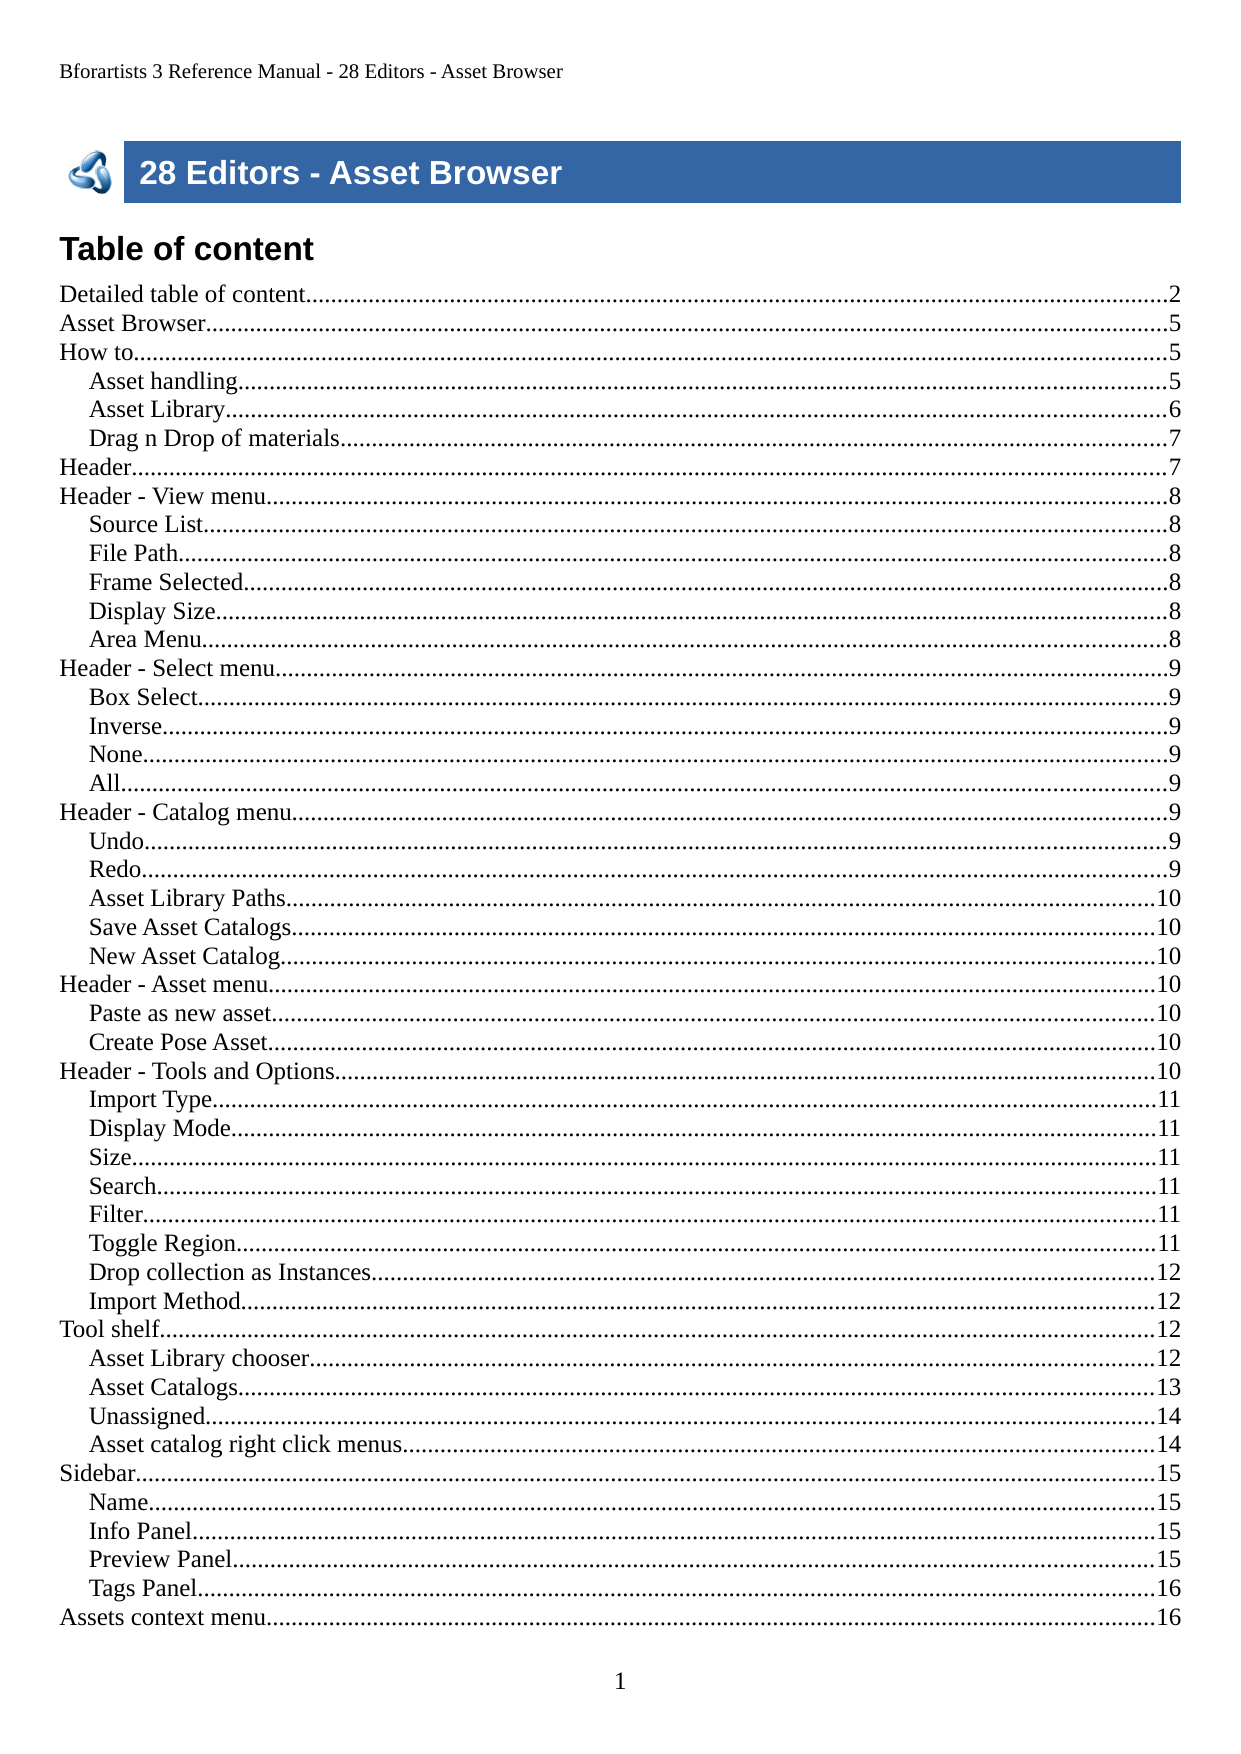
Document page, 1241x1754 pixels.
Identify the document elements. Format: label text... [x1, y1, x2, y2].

text All 9 [88, 768, 1181, 797]
text Save Asset Catalogs 10 [88, 912, 1181, 941]
text Undo 9 [88, 826, 1181, 854]
text Preview Panel 15 [88, 1544, 1181, 1573]
text Import Method 12 [88, 1286, 1181, 1314]
text Toggle Region 11 [88, 1228, 1181, 1257]
text Asset catalog right click menus 14 [88, 1429, 1181, 1458]
text Name 15 [88, 1487, 1181, 1516]
table_header 28 Editors - Asset Browser [124, 141, 1181, 203]
table_header [59, 141, 124, 203]
text None 9 [88, 739, 1181, 768]
subtitle Table of content [59, 228, 1181, 267]
text Redo 9 [88, 854, 1181, 883]
text Unassigned 14 [88, 1401, 1181, 1429]
picture [65, 147, 114, 197]
text Asset Browser 5 [59, 308, 1181, 337]
text Asset handling 5 [88, 366, 1181, 394]
text Assets context menu 16 [59, 1602, 1181, 1631]
text Area Menu 8 [88, 624, 1181, 653]
text Header - View menu 8 [59, 481, 1181, 509]
text Search 11 [88, 1171, 1181, 1199]
text Header - Select menu 9 [59, 653, 1181, 682]
text Paste as new asset 10 [88, 998, 1181, 1027]
text Import Type 11 [88, 1084, 1181, 1113]
text Drag n Drop of materials 7 [88, 423, 1181, 452]
text Header - Asset menu 10 [59, 969, 1181, 998]
text Asset Library chooser 12 [88, 1343, 1181, 1372]
text Frame Selected 8 [88, 567, 1181, 596]
text Inverse 9 [88, 711, 1181, 739]
text Create Pose Asset 10 [88, 1027, 1181, 1056]
text How to 5 [59, 337, 1181, 366]
text Header - Catalog menu 9 [59, 797, 1181, 826]
text Display Size 8 [88, 596, 1181, 624]
text Sidebar 15 [59, 1458, 1181, 1487]
text Filter 11 [88, 1199, 1181, 1228]
text Source List 8 [88, 509, 1181, 538]
text Info Panel 15 [88, 1516, 1181, 1544]
text Display Mode 11 [88, 1113, 1181, 1142]
text Asset Library 6 [88, 394, 1181, 423]
text Header 7 [59, 452, 1181, 481]
text Drop collection as Instances 12 [88, 1257, 1181, 1286]
text Tool shelf 12 [59, 1314, 1181, 1343]
text Asset Library Paths 10 [88, 883, 1181, 912]
text Size 11 [88, 1142, 1181, 1171]
text Asset Catalogs 13 [88, 1372, 1181, 1401]
text Box Select 9 [88, 682, 1181, 711]
text File Path 8 [88, 538, 1181, 567]
text New Asset Catalog 10 [88, 941, 1181, 969]
text Detailed table of content 2 [59, 279, 1181, 308]
text Tags Panel 16 [88, 1573, 1181, 1602]
text Header - Tools and Options 10 [59, 1056, 1181, 1084]
